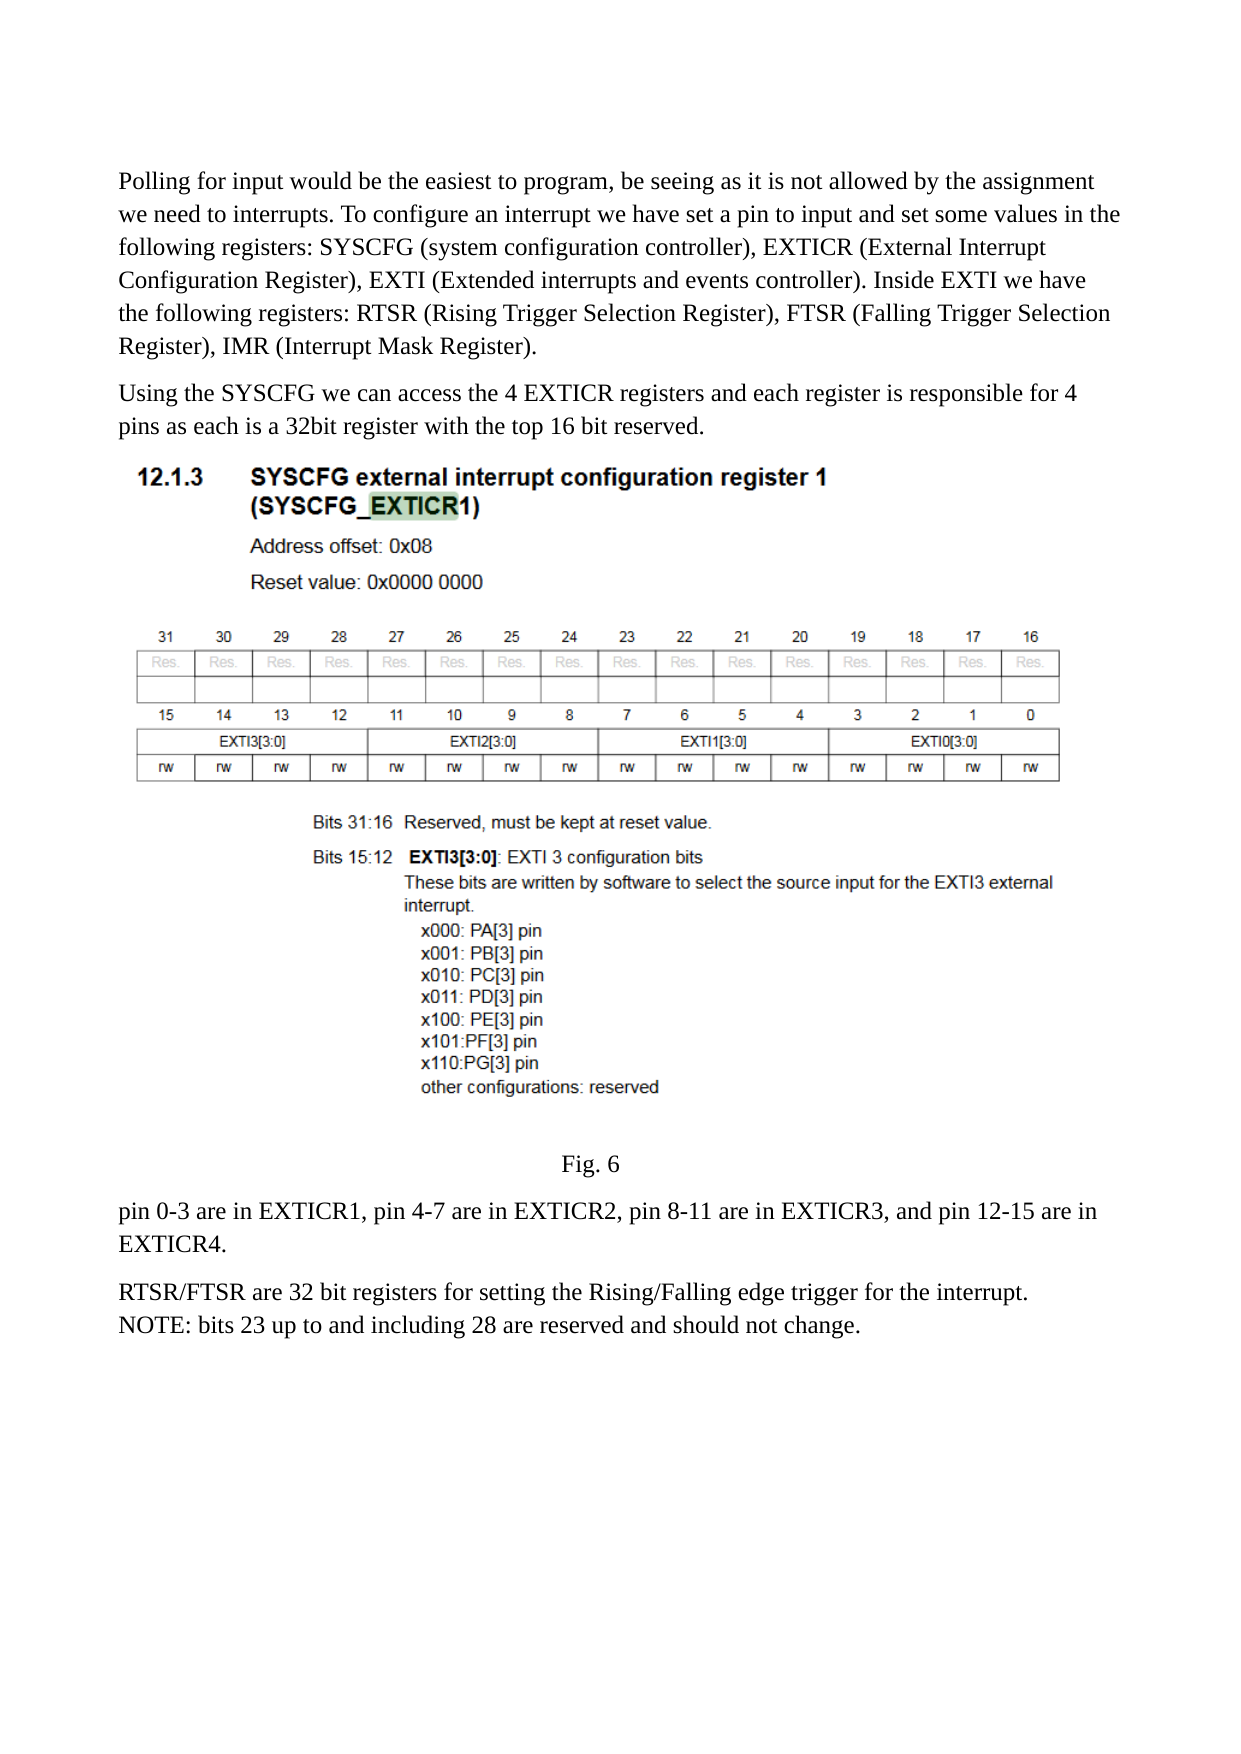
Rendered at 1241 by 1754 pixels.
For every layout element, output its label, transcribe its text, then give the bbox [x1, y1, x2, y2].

text Polling for input would be the easiest to program, be seeing as it is not allowed by the assignment we need to interrupts. To configure an interrupt we have set a pin to input and set some values in the following registers: SYSCFG (system configuration controller), EXTICR (External Interrupt Configuration Register), EXTI (Extended interrupts and events controller). Inside EXTI we have the following registers: RTSR (Rising Trigger Selection Register), FTSR (Falling Trigger Selection Register), IMR (Interrupt Mask Register). [118, 166, 1122, 359]
text Fig. 6 [118, 1145, 1122, 1177]
picture [115, 452, 1120, 1145]
text pin 0-3 are in EXTICR1, pin 4-7 are in EXTICR2, pin 8-11 are in EXTICR3, and pin 12-15 are in EXTICR4. [118, 1196, 1122, 1258]
text Using the SYSCFG we can access the 4 EXTICR registers and each register is responsible for 4 pins as each is a 32bit register with the top 16 bit reserved. [118, 378, 1122, 440]
text RTSR/FTSR are 32 bit registers for setting the Rising/Falling edge trigger for the interrupt. NOTE: bits 23 up to and including 28 are reserved and should not change. [118, 1277, 1122, 1339]
